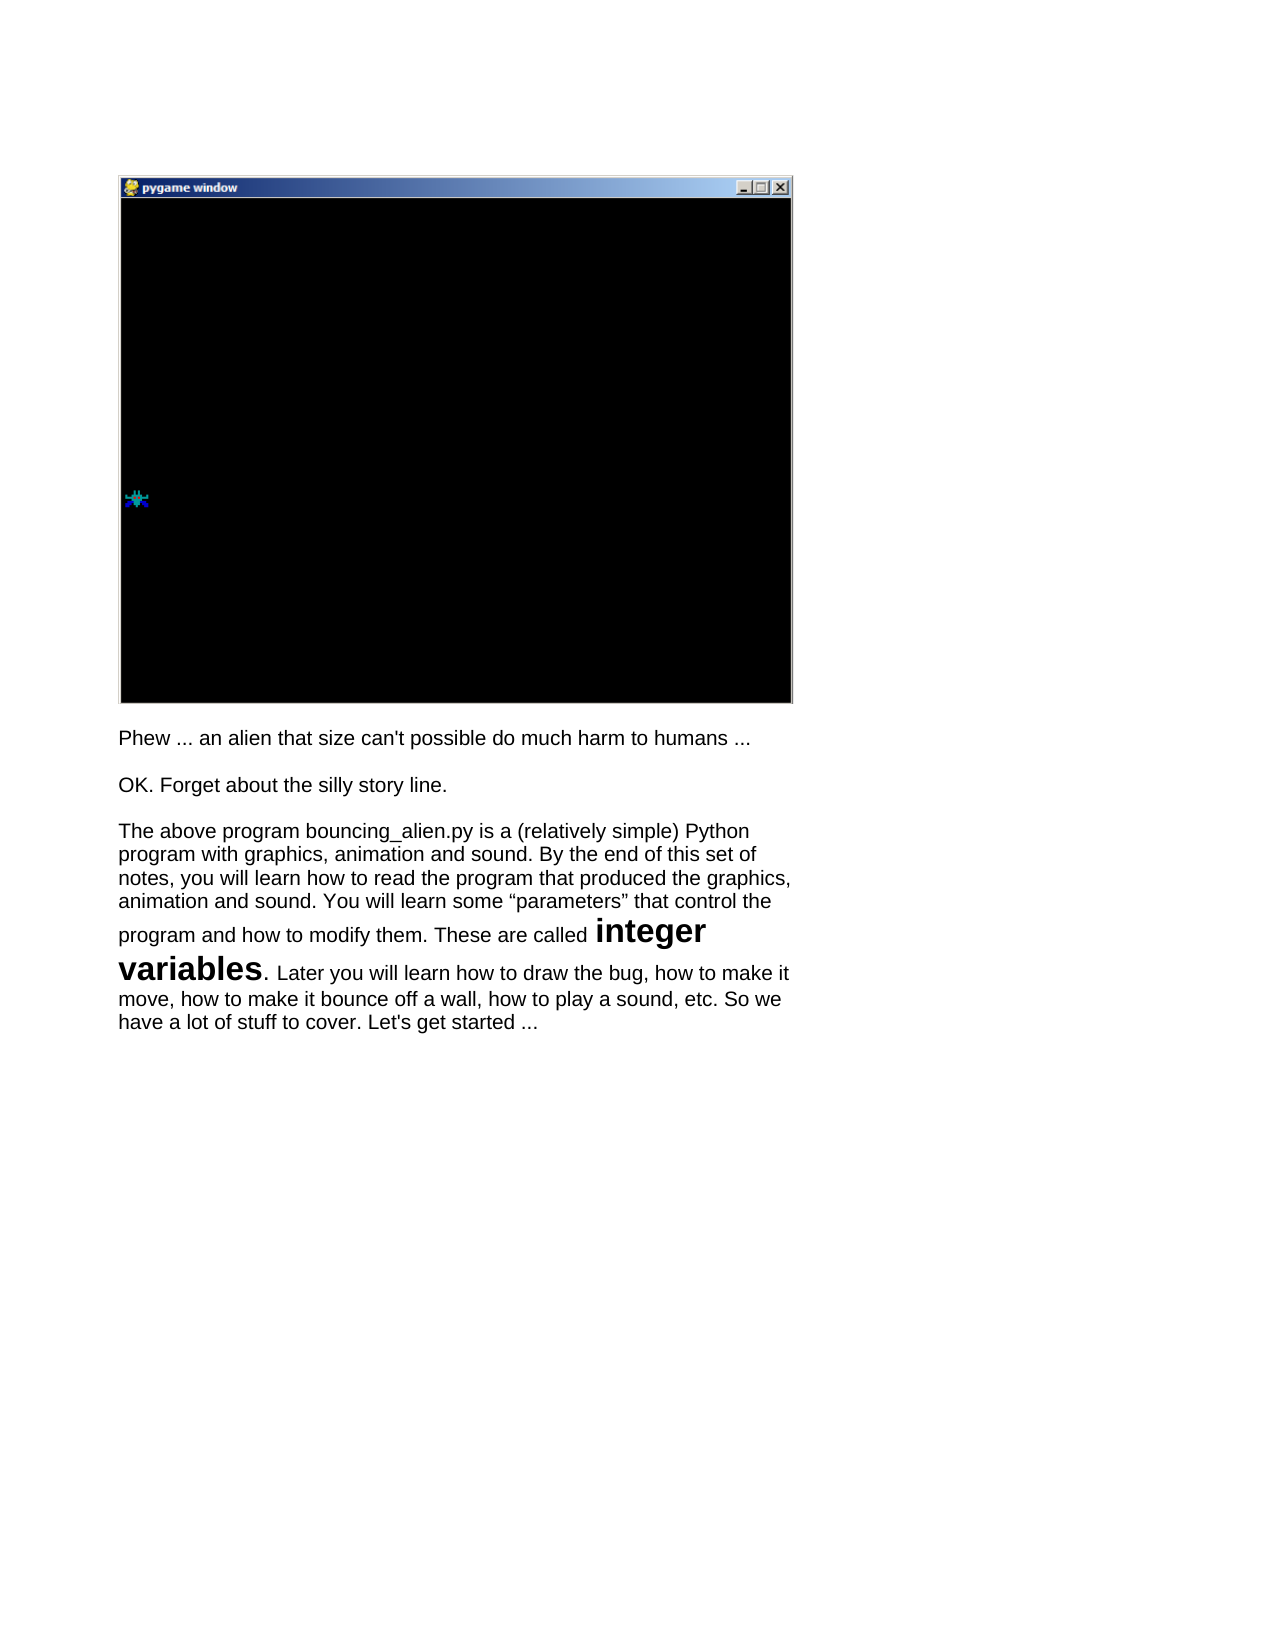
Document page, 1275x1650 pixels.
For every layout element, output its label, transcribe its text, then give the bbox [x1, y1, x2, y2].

text OK. Forget about the silly story line. [118, 773, 793, 796]
text The above program bouncing_alien.py is a (relatively simple) Python program with graphics, animation and sound. By the end of this set of notes, you will learn how to read the program that produced the graphics, animation and sound. You will learn some “parameters” that control the program and how to modify them. These are called integer variables. Later you will learn how to draw the bug, how to make it move, how to make it bounce off a wall, how to play a sound, etc. So we have a lot of stuff to cover. Let's get started ... [118, 819, 793, 1033]
text Phew ... an alien that size can't possible do much harm to humans ... [118, 727, 793, 750]
